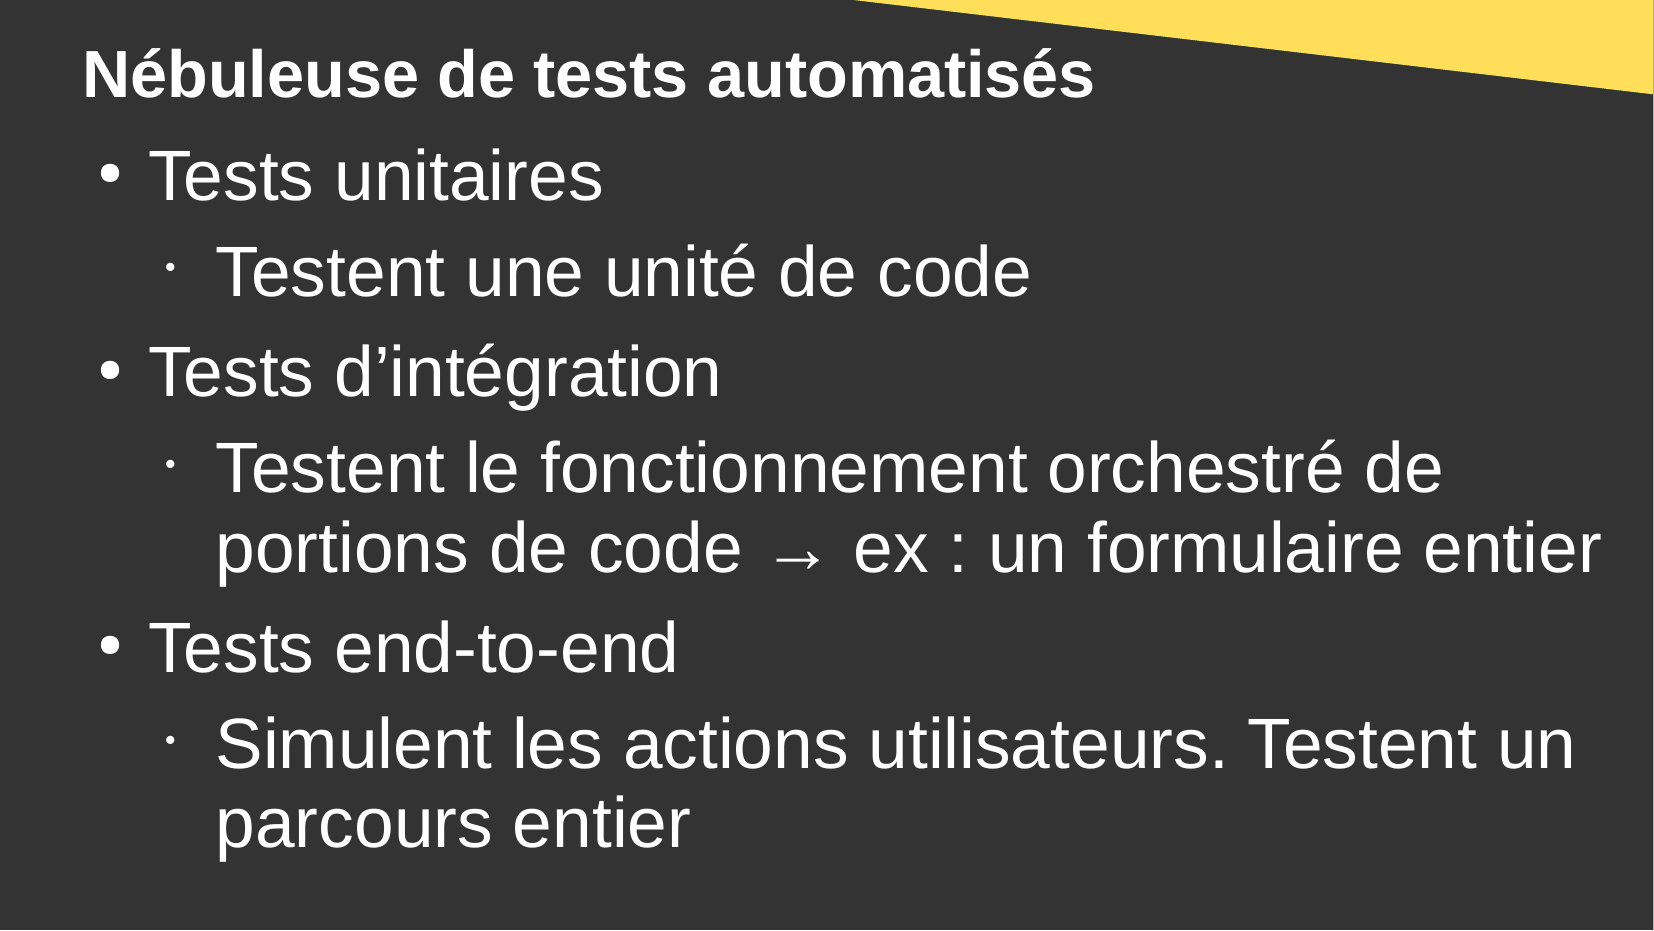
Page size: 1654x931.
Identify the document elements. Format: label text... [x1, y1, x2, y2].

list Tests unitaires Testent une unité de code Tests d’intégration Testent le fonctionnement orchestré de portions de code → ex : un formulaire entier Tests end-to-end Simulent les actions utilisateurs. Testent un parcours entier [80, 135, 1619, 875]
title Nébuleuse de tests automatisés [82, 37, 1571, 112]
text_box [853, 0, 1654, 95]
